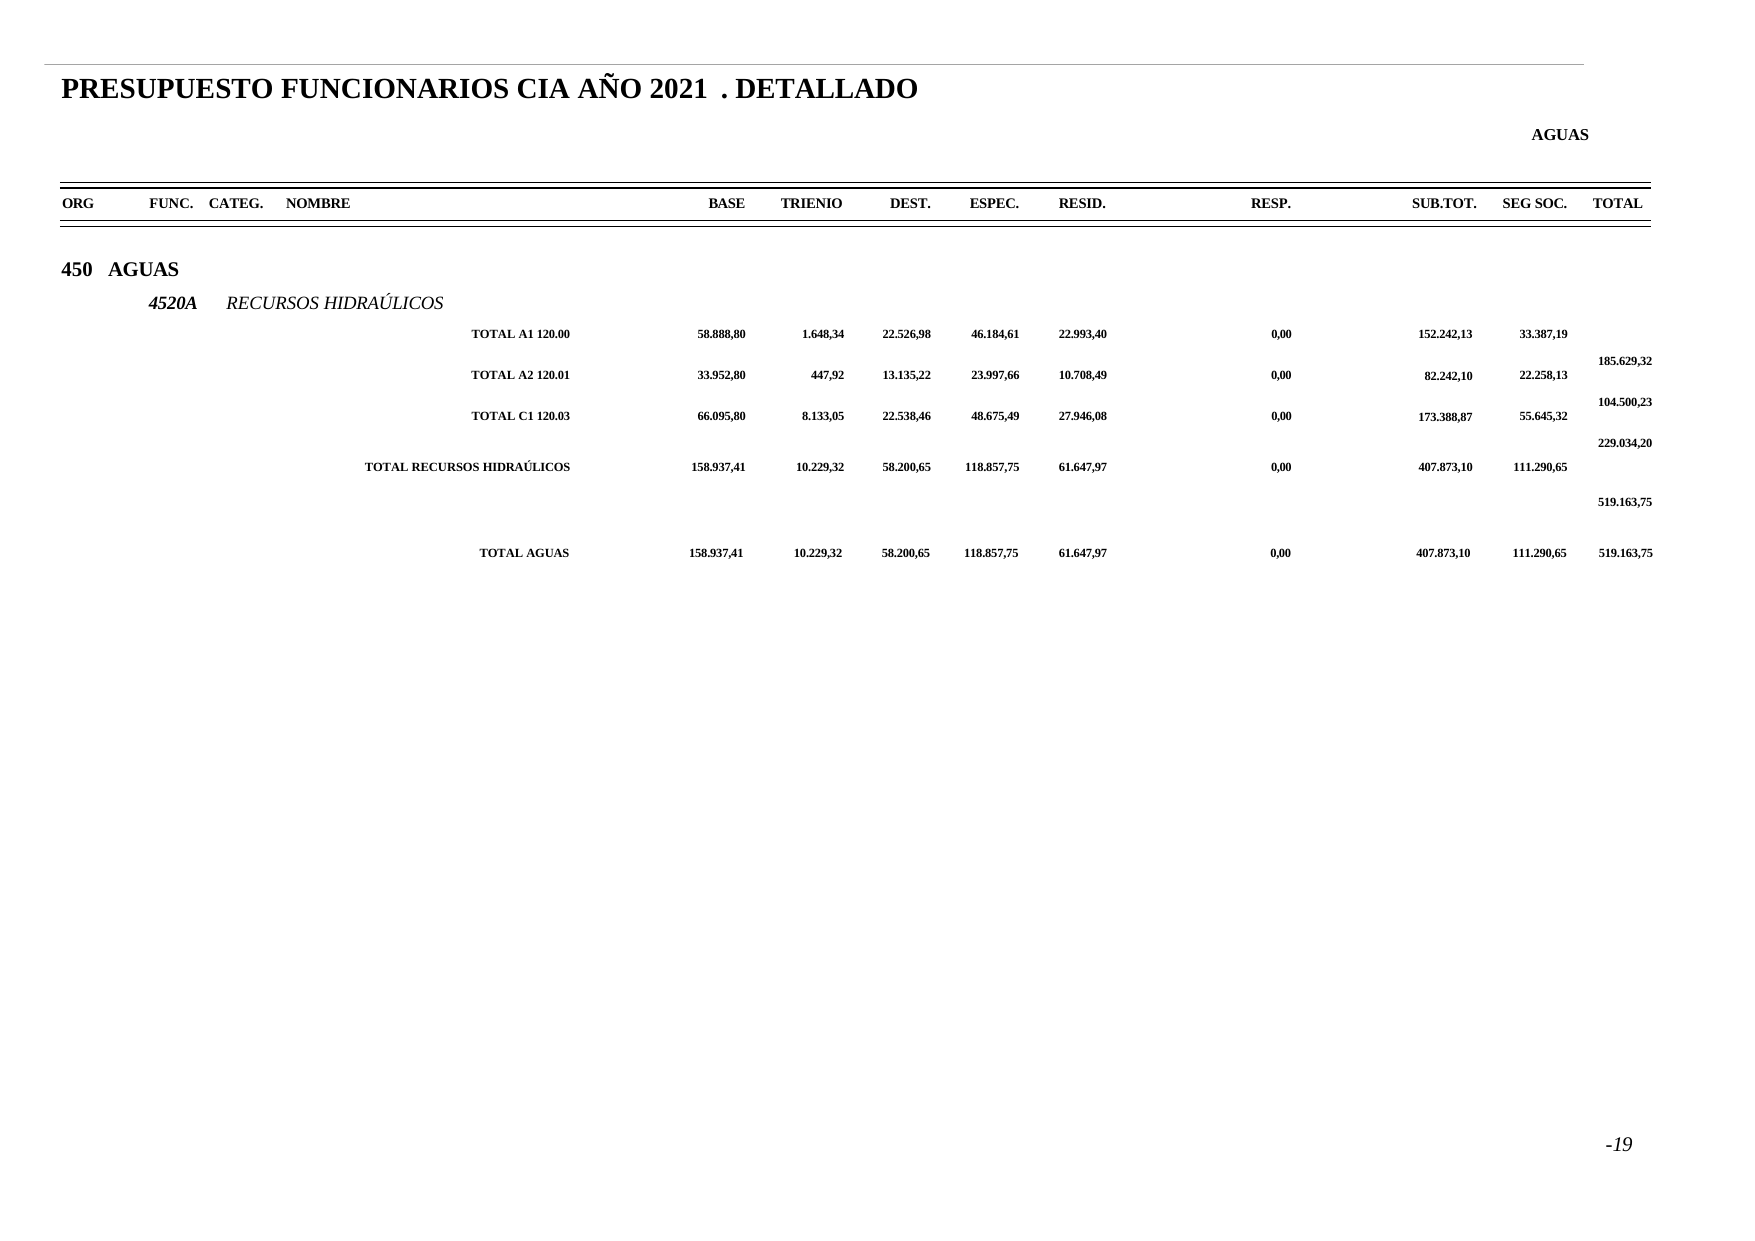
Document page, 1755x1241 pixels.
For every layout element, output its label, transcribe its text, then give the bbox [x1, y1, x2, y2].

table_header [867, 183, 951, 187]
table_header TOTAL A1 120.00 [359, 328, 629, 355]
table_cell [1040, 221, 1179, 226]
table_cell 61.647,97 [1040, 443, 1189, 476]
table_cell 0,00 [1189, 396, 1354, 443]
text 519.163,75 [1598, 494, 1666, 509]
table_header 33.387,19 [1492, 328, 1572, 355]
table_cell SUB.TOT. [1352, 189, 1490, 220]
table_cell 111.290,65 [1492, 443, 1572, 476]
table_cell 55.645,32 [1492, 396, 1572, 443]
table_cell [1581, 221, 1651, 226]
table_header 58.888,80 [630, 328, 769, 355]
table_header 118.857,75 [948, 548, 1039, 562]
table_header 22.993,40 [1040, 328, 1189, 355]
table_header 0,00 [1189, 548, 1354, 562]
table_cell 158.937,41 [630, 443, 769, 476]
table_cell TOTAL A2 120.01 [359, 355, 629, 396]
table_cell 22.258,13 [1492, 355, 1572, 396]
table_header [763, 183, 867, 187]
table_header 152.242,13 [1354, 328, 1492, 355]
table_cell RESP. [1179, 189, 1352, 220]
table_header [1352, 183, 1490, 187]
table_cell 13.135,22 [863, 355, 948, 396]
table_cell [122, 221, 529, 226]
table_cell ESPEC. [951, 189, 1039, 220]
table_header 10.229,32 [770, 548, 863, 562]
table_header [1179, 183, 1352, 187]
table_header 61.647,97 [1040, 548, 1189, 562]
table_cell 10.229,32 [770, 443, 863, 476]
subtitle PRESUPUESTO FUNCIONARIOS CIA AÑO 2021 . DETALLADO [61, 72, 1666, 105]
table_cell DEST. [867, 189, 951, 220]
table_cell TOTAL C1 120.03 [359, 396, 629, 443]
table_cell 66.095,80 [630, 396, 769, 443]
table_cell TOTAL [1581, 189, 1651, 220]
table_cell [530, 221, 763, 226]
table_cell ORG [60, 189, 122, 220]
table_cell 407.873,10 [1354, 443, 1492, 476]
table_cell [1490, 221, 1581, 226]
text AGUAS [44, 125, 1589, 144]
table_cell 27.946,08 [1040, 396, 1189, 443]
table_header 158.937,41 [629, 548, 769, 562]
table_header 111.290,65 [1492, 548, 1583, 562]
table_cell 48.675,49 [948, 396, 1039, 443]
table_header [1040, 183, 1179, 187]
text 4520A RECURSOS HIDRAÚLICOS [148, 292, 1576, 314]
table_header 0,00 [1189, 328, 1354, 355]
table_cell SEG SOC. [1490, 189, 1581, 220]
table_cell 33.952,80 [630, 355, 769, 396]
text 104.500,23 [1598, 394, 1666, 409]
table_cell 173.388,87 [1354, 396, 1492, 443]
table_cell RESID. [1040, 189, 1179, 220]
table_cell [867, 221, 951, 226]
table_cell BASE [530, 189, 763, 220]
table_cell FUNC. CATEG. NOMBRE [122, 189, 529, 220]
table_cell [1179, 221, 1352, 226]
table_header [530, 183, 763, 187]
table_header [951, 183, 1039, 187]
table_cell 0,00 [1189, 443, 1354, 476]
table_cell [763, 221, 867, 226]
table_cell TRIENIO [763, 189, 867, 220]
table_cell 82.242,10 [1354, 355, 1492, 396]
table_header 407.873,10 [1354, 548, 1492, 562]
table_header 1.648,34 [770, 328, 863, 355]
table_cell [951, 221, 1039, 226]
table_cell 118.857,75 [948, 443, 1039, 476]
table_header 22.526,98 [863, 328, 948, 355]
table_cell [60, 221, 122, 226]
table_cell TOTAL RECURSOS HIDRAÚLICOS [359, 443, 629, 476]
table_header 58.200,65 [863, 548, 948, 562]
table_header [60, 183, 122, 187]
table_cell 10.708,49 [1040, 355, 1189, 396]
table_cell 22.538,46 [863, 396, 948, 443]
table_cell [1352, 221, 1490, 226]
text 185.629,32 [1598, 353, 1666, 368]
text 450 AGUAS [61, 257, 1576, 281]
table_cell 447,92 [770, 355, 863, 396]
table_header 519.163,75 [1583, 548, 1658, 562]
table_header [1490, 183, 1581, 187]
table_header 46.184,61 [948, 328, 1039, 355]
table_header [122, 183, 529, 187]
table_header TOTAL AGUAS [476, 548, 629, 562]
table_cell 0,00 [1189, 355, 1354, 396]
table_cell 58.200,65 [863, 443, 948, 476]
text 229.034,20 [1598, 436, 1666, 450]
table_cell 8.133,05 [770, 396, 863, 443]
table_header [1581, 183, 1651, 187]
table_cell 23.997,66 [948, 355, 1039, 396]
